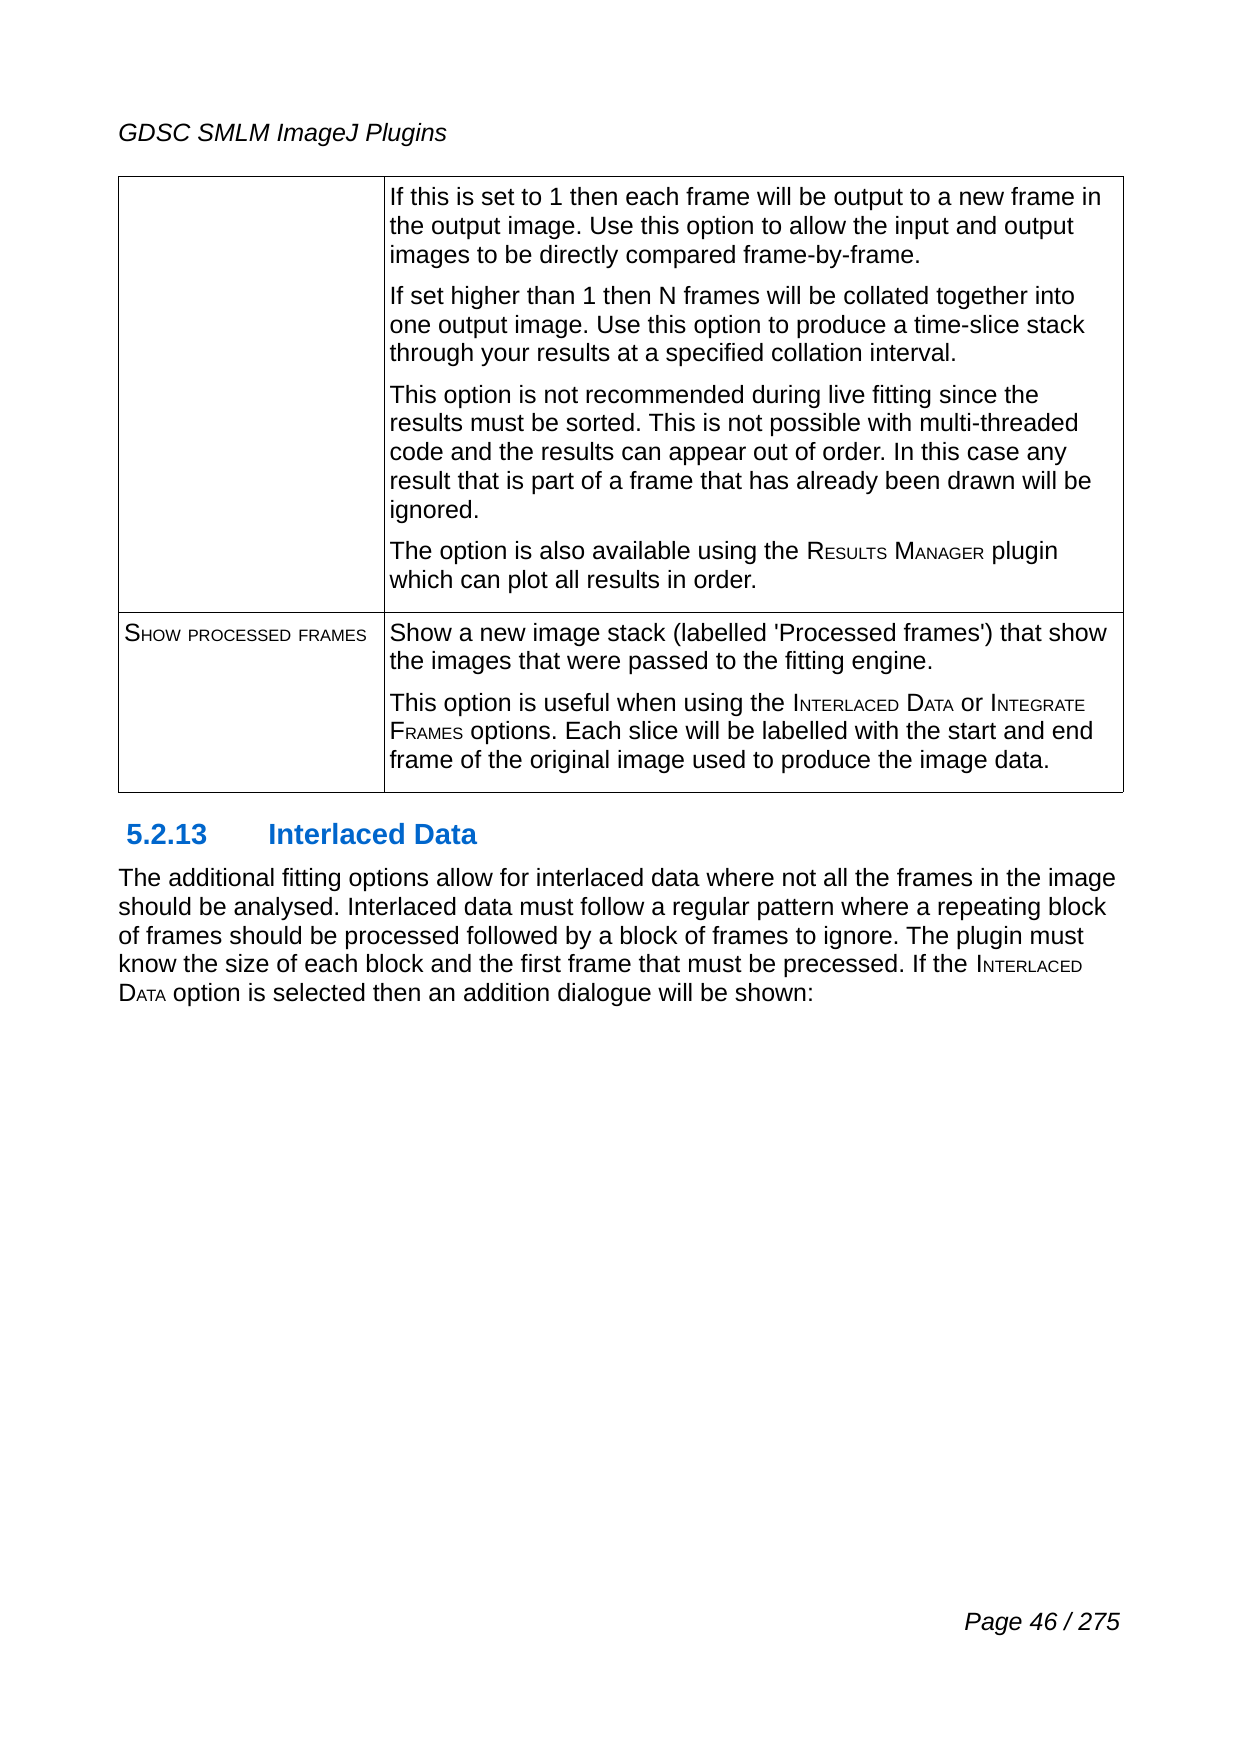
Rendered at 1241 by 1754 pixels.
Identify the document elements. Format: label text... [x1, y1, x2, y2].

table_cell Show processed frames [119, 613, 384, 792]
subtitle Interlaced Data [118, 817, 1122, 851]
table_cell Show a new image stack (labelled 'Processed frames') that show the images that were passed to the fitting engine. This option is useful when using the Interlaced Data or Integrate Frames options. Each slice will be labelled with the start and end frame of the original image used to produce the image data. [385, 613, 1123, 792]
table_cell [119, 177, 384, 612]
table_cell If this is set to 1 then each frame will be output to a new frame in the output image. Use this option to allow the input and output images to be directly compared frame-by-frame. If set higher than 1 then N frames will be collated together into one output image. Use this option to produce a time-slice stack through your results at a specified collation interval. This option is not recommended during live fitting since the results must be sorted. This is not possible with multi-threaded code and the results can appear out of order. In this case any result that is part of a frame that has already been drawn will be ignored. The option is also available using the Results Manager plugin which can plot all results in order. [385, 177, 1123, 612]
text The additional fitting options allow for interlaced data where not all the frames in the image should be analysed. Interlaced data must follow a regular pattern where a repeating block of frames should be processed followed by a block of frames to ignore. The plugin must know the size of each block and the first frame that must be precessed. If the Interlaced Data option is selected then an addition dialogue will be shown: [118, 863, 1122, 1007]
